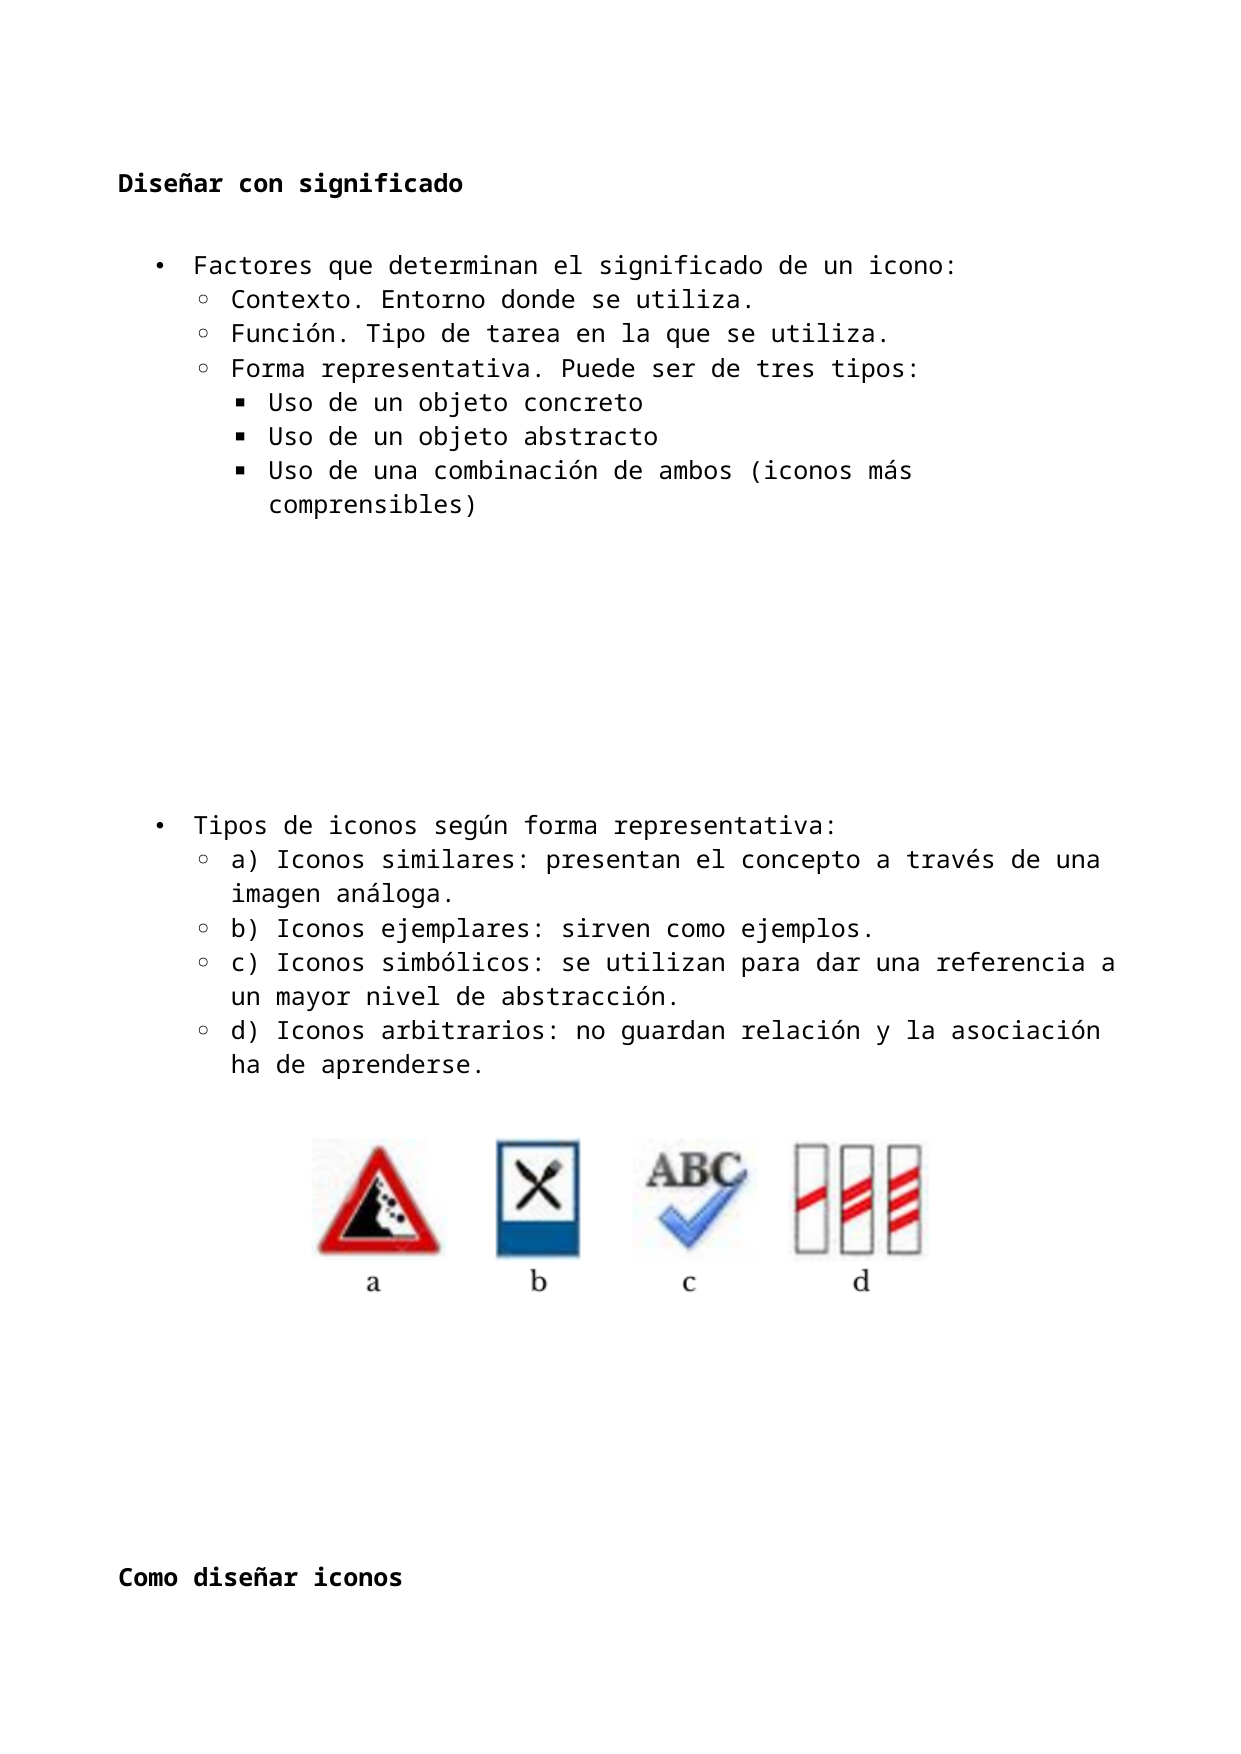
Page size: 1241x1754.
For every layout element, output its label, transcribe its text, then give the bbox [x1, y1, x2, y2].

list Uso de un objeto abstracto [231, 418, 1122, 452]
list d) Iconos arbitrarios: no guardan relación y la asociación ha de aprenderse. [193, 1012, 1122, 1081]
text Como diseñar iconos [118, 1560, 1122, 1594]
list a) Iconos similares: presentan el concepto a través de una imagen análoga. [193, 842, 1122, 910]
list Tipos de iconos según forma representativa: [156, 808, 1122, 842]
list Uso de un objeto concreto [231, 384, 1122, 418]
list Función. Tipo de tarea en la que se utiliza. [193, 316, 1122, 350]
list Forma representativa. Puede ser de tres tipos: [193, 350, 1122, 384]
list c) Iconos simbólicos: se utilizan para dar una referencia a un mayor nivel de abstracción. [193, 944, 1122, 1012]
picture [310, 1128, 931, 1296]
list b) Iconos ejemplares: sirven como ejemplos. [193, 910, 1122, 944]
text Diseñar con significado [118, 166, 1122, 200]
list Factores que determinan el significado de un icono: [156, 248, 1122, 282]
list Uso de una combinación de ambos (iconos más comprensibles) [231, 452, 1122, 521]
list Contexto. Entorno donde se utiliza. [193, 282, 1122, 316]
